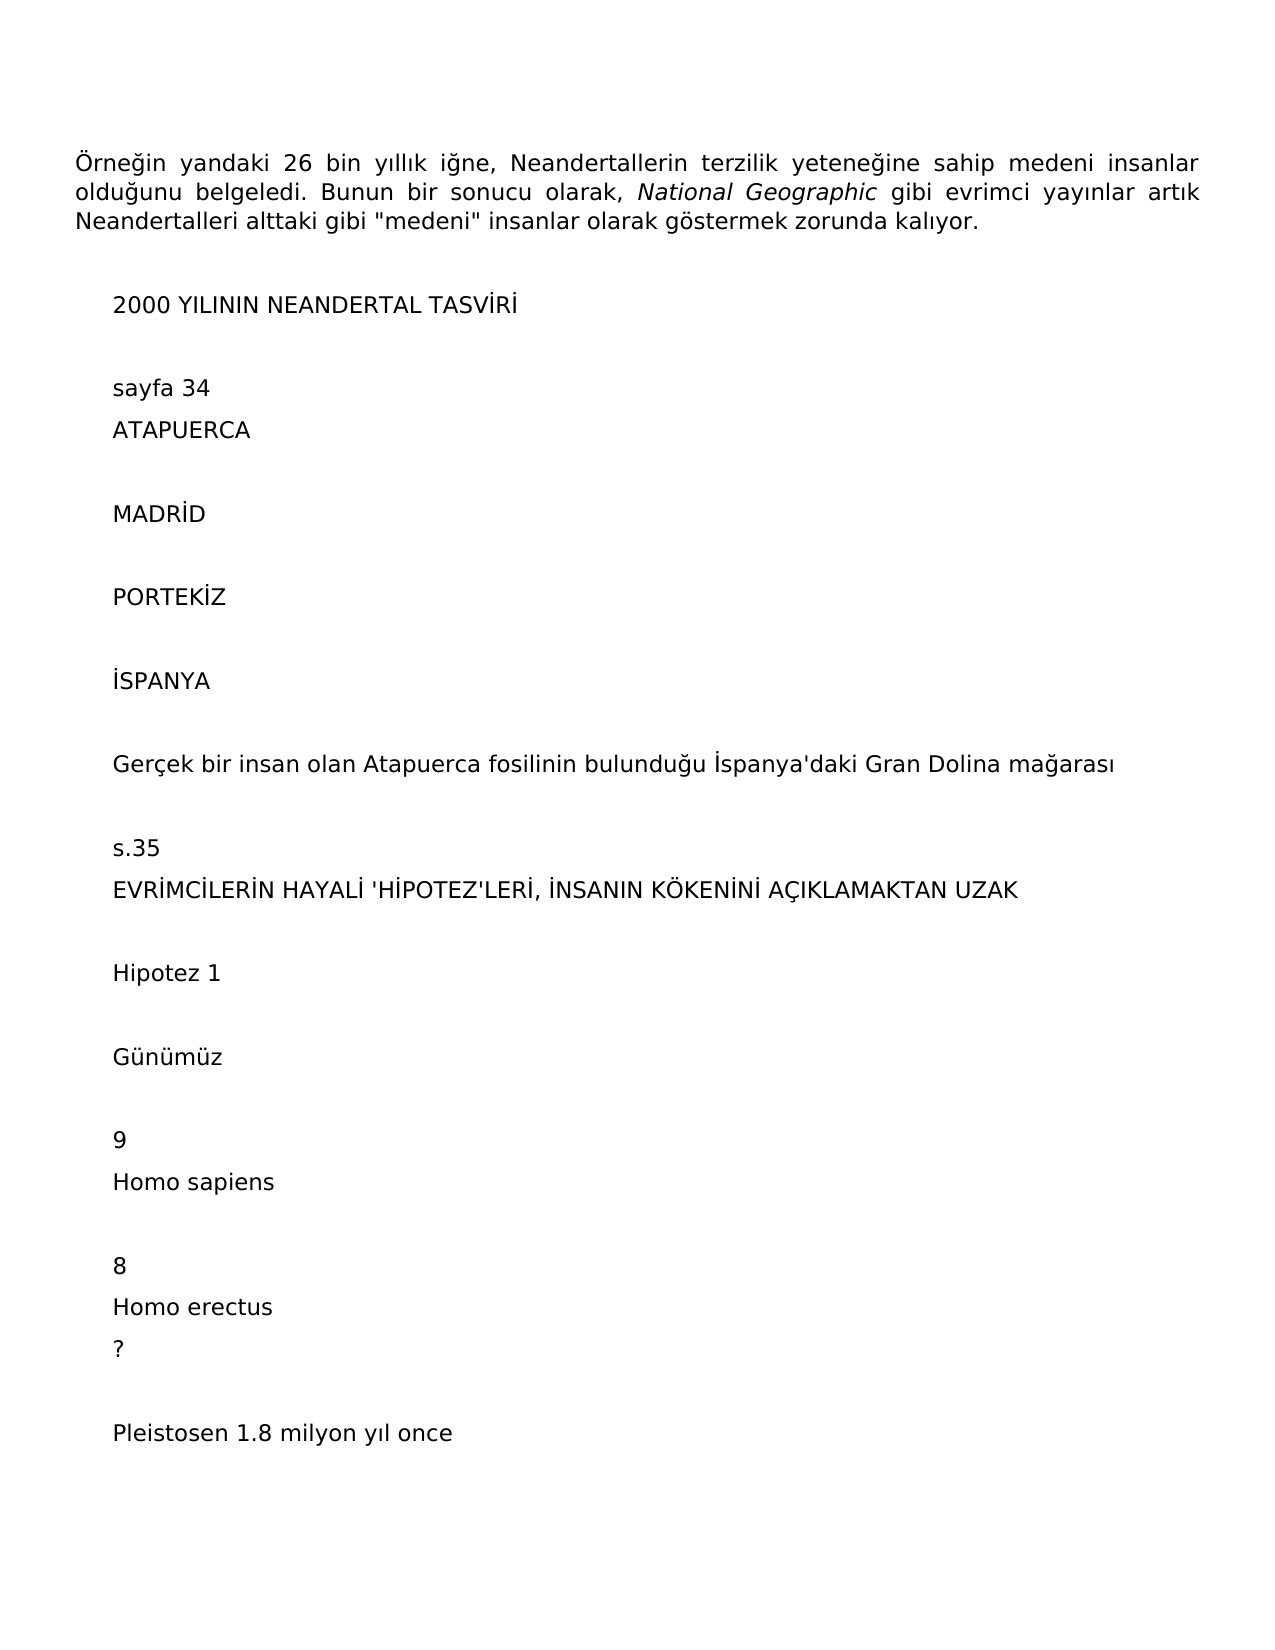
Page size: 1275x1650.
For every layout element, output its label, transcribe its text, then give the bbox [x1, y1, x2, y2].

text Homo erectus [75, 1294, 1200, 1321]
text Gerçek bir insan olan Atapuerca fosilinin bulunduğu İspanya'daki Gran Dolina mağarası [75, 752, 1200, 778]
text Homo sapiens [75, 1169, 1200, 1196]
text 8 [75, 1253, 1200, 1279]
text İSPANYA [75, 668, 1200, 695]
text s.35 [75, 835, 1200, 862]
text ? [75, 1336, 1200, 1363]
text Pleistosen 1.8 milyon yıl once [75, 1420, 1200, 1447]
text PORTEKİZ [75, 584, 1200, 611]
text ATAPUERCA [75, 417, 1200, 444]
text Örneğin yandaki 26 bin yıllık iğne, Neandertallerin terzilik yeteneğine sahip medeni insanlar olduğunu belgeledi. Bunun bir sonucu olarak, National Geographic gibi evrimci yayınlar artık Neandertalleri alttaki gibi "medeni" insanlar olarak göstermek zorunda kalıyor. [75, 150, 1200, 235]
text Hipotez 1 [75, 960, 1200, 987]
text sayfa 34 [75, 376, 1200, 402]
text 2000 YILININ NEANDERTAL TASVİRİ [75, 292, 1200, 319]
text EVRİMCİLERİN HAYALİ 'HİPOTEZ'LERİ, İNSANIN KÖKENİNİ AÇIKLAMAKTAN UZAK [75, 877, 1200, 903]
text Günümüz [75, 1044, 1200, 1071]
text 9 [75, 1127, 1200, 1154]
text MADRİD [75, 501, 1200, 528]
